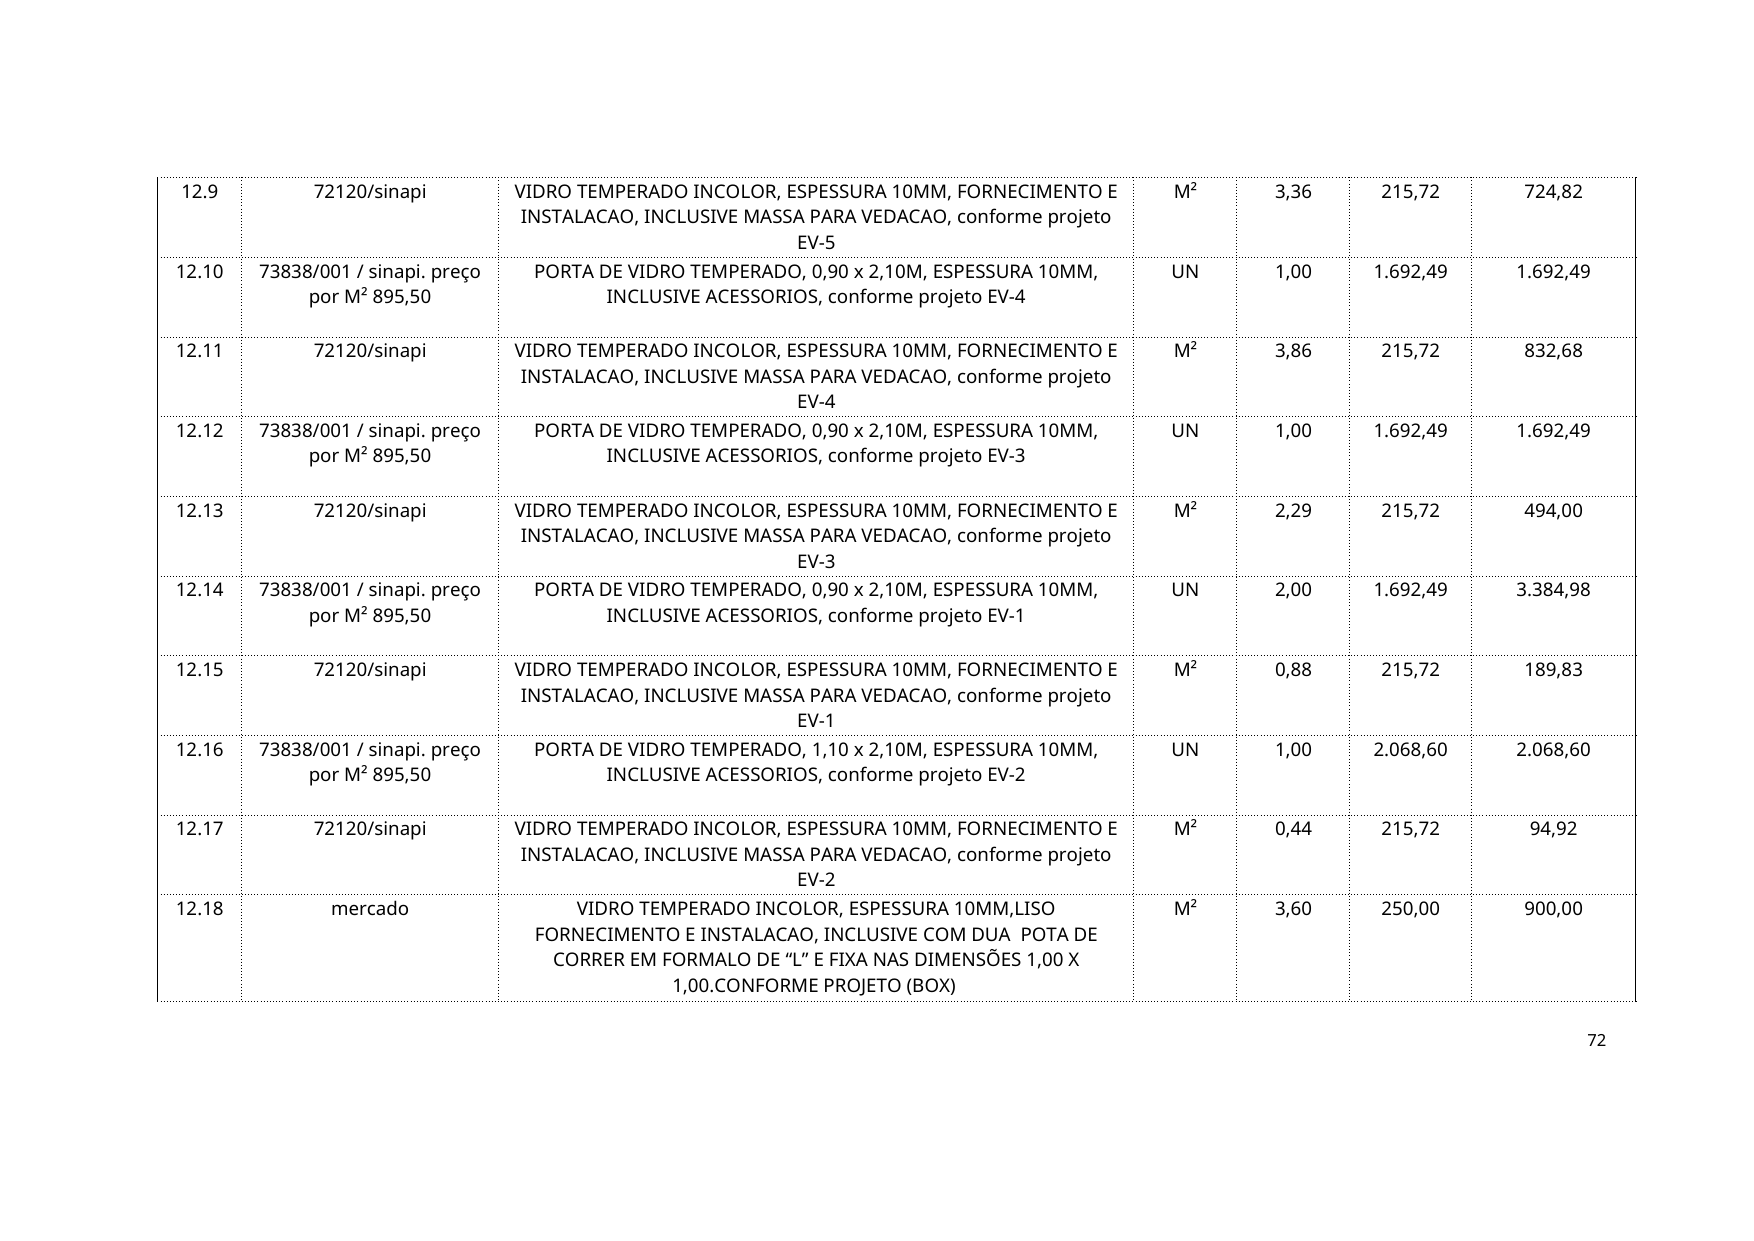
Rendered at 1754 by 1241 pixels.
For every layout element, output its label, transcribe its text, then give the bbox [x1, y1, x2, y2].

table_cell VIDRO TEMPERADO INCOLOR, ESPESSURA 10MM, FORNECIMENTO E INSTALACAO, INCLUSIVE MASSA PARA VEDACAO, conforme projeto EV-5 [499, 177, 1133, 257]
table_cell 215,72 [1350, 177, 1471, 257]
table_cell 72120/sinapi [241, 496, 499, 576]
table_cell 94,92 [1471, 815, 1635, 894]
table_cell 2.068,60 [1471, 735, 1635, 815]
table_cell 3,86 [1237, 337, 1349, 416]
table_cell 2,29 [1237, 496, 1349, 576]
table_cell 724,82 [1471, 177, 1635, 257]
table_cell 2.068,60 [1350, 735, 1471, 815]
table_cell 3.384,98 [1471, 576, 1635, 655]
table_cell 832,68 [1471, 337, 1635, 416]
table_cell 250,00 [1350, 894, 1471, 1001]
table_cell 12.10 [158, 257, 241, 337]
table_cell 12.16 [158, 735, 241, 815]
table_cell 12.15 [158, 655, 241, 735]
table_cell M² [1134, 894, 1237, 1001]
table_cell M² [1134, 337, 1237, 416]
table_cell 1.692,49 [1350, 576, 1471, 655]
table_cell UN [1134, 735, 1237, 815]
table_cell 73838/001 / sinapi. preço por M² 895,50 [241, 735, 499, 815]
table_cell 215,72 [1350, 496, 1471, 576]
table_cell M² [1134, 655, 1237, 735]
table_cell 12.12 [158, 416, 241, 496]
table_cell 12.18 [158, 894, 241, 1001]
table_cell UN [1134, 257, 1237, 337]
table_cell M² [1134, 496, 1237, 576]
table_cell 72120/sinapi [241, 815, 499, 894]
table_cell 1,00 [1237, 735, 1349, 815]
table_cell UN [1134, 416, 1237, 496]
table_cell 215,72 [1350, 655, 1471, 735]
table_cell 2,00 [1237, 576, 1349, 655]
table_cell 1.692,49 [1350, 416, 1471, 496]
table_cell VIDRO TEMPERADO INCOLOR, ESPESSURA 10MM, FORNECIMENTO E INSTALACAO, INCLUSIVE MASSA PARA VEDACAO, conforme projeto EV-2 [499, 815, 1133, 894]
table_cell PORTA DE VIDRO TEMPERADO, 0,90 x 2,10M, ESPESSURA 10MM, INCLUSIVE ACESSORIOS, conforme projeto EV-4 [499, 257, 1133, 337]
table_cell 1,00 [1237, 416, 1349, 496]
table_cell 1.692,49 [1471, 416, 1635, 496]
table_cell PORTA DE VIDRO TEMPERADO, 1,10 x 2,10M, ESPESSURA 10MM, INCLUSIVE ACESSORIOS, conforme projeto EV-2 [499, 735, 1133, 815]
table_cell 1.692,49 [1471, 257, 1635, 337]
table_cell UN [1134, 576, 1237, 655]
table_cell VIDRO TEMPERADO INCOLOR, ESPESSURA 10MM,LISO FORNECIMENTO E INSTALACAO, INCLUSIVE COM DUA POTA DE CORRER EM FORMALO DE “L” E FIXA NAS DIMENSÕES 1,00 X 1,00.CONFORME PROJETO (BOX) [499, 894, 1133, 1001]
table_cell 12.14 [158, 576, 241, 655]
table_cell 1.692,49 [1350, 257, 1471, 337]
table_cell M² [1134, 815, 1237, 894]
table_cell 215,72 [1350, 337, 1471, 416]
table_cell 73838/001 / sinapi. preço por M² 895,50 [241, 257, 499, 337]
table_cell 1,00 [1237, 257, 1349, 337]
table_cell 72120/sinapi [241, 655, 499, 735]
table_cell M² [1134, 177, 1237, 257]
table_cell 215,72 [1350, 815, 1471, 894]
table_cell 73838/001 / sinapi. preço por M² 895,50 [241, 576, 499, 655]
table_cell VIDRO TEMPERADO INCOLOR, ESPESSURA 10MM, FORNECIMENTO E INSTALACAO, INCLUSIVE MASSA PARA VEDACAO, conforme projeto EV-3 [499, 496, 1133, 576]
table_cell 189,83 [1471, 655, 1635, 735]
table_cell 0,88 [1237, 655, 1349, 735]
table_cell 12.13 [158, 496, 241, 576]
table_cell 12.11 [158, 337, 241, 416]
table_cell 900,00 [1471, 894, 1635, 1001]
table_cell VIDRO TEMPERADO INCOLOR, ESPESSURA 10MM, FORNECIMENTO E INSTALACAO, INCLUSIVE MASSA PARA VEDACAO, conforme projeto EV-4 [499, 337, 1133, 416]
table_cell 12.9 [158, 177, 241, 257]
table_cell mercado [241, 894, 499, 1001]
table_cell PORTA DE VIDRO TEMPERADO, 0,90 x 2,10M, ESPESSURA 10MM, INCLUSIVE ACESSORIOS, conforme projeto EV-3 [499, 416, 1133, 496]
table_cell 3,36 [1237, 177, 1349, 257]
table_cell 3,60 [1237, 894, 1349, 1001]
table_cell PORTA DE VIDRO TEMPERADO, 0,90 x 2,10M, ESPESSURA 10MM, INCLUSIVE ACESSORIOS, conforme projeto EV-1 [499, 576, 1133, 655]
table_cell 12.17 [158, 815, 241, 894]
table_cell 72120/sinapi [241, 337, 499, 416]
table_cell 72120/sinapi [241, 177, 499, 257]
table_cell VIDRO TEMPERADO INCOLOR, ESPESSURA 10MM, FORNECIMENTO E INSTALACAO, INCLUSIVE MASSA PARA VEDACAO, conforme projeto EV-1 [499, 655, 1133, 735]
table_cell 0,44 [1237, 815, 1349, 894]
table_cell 494,00 [1471, 496, 1635, 576]
table_cell 73838/001 / sinapi. preço por M² 895,50 [241, 416, 499, 496]
